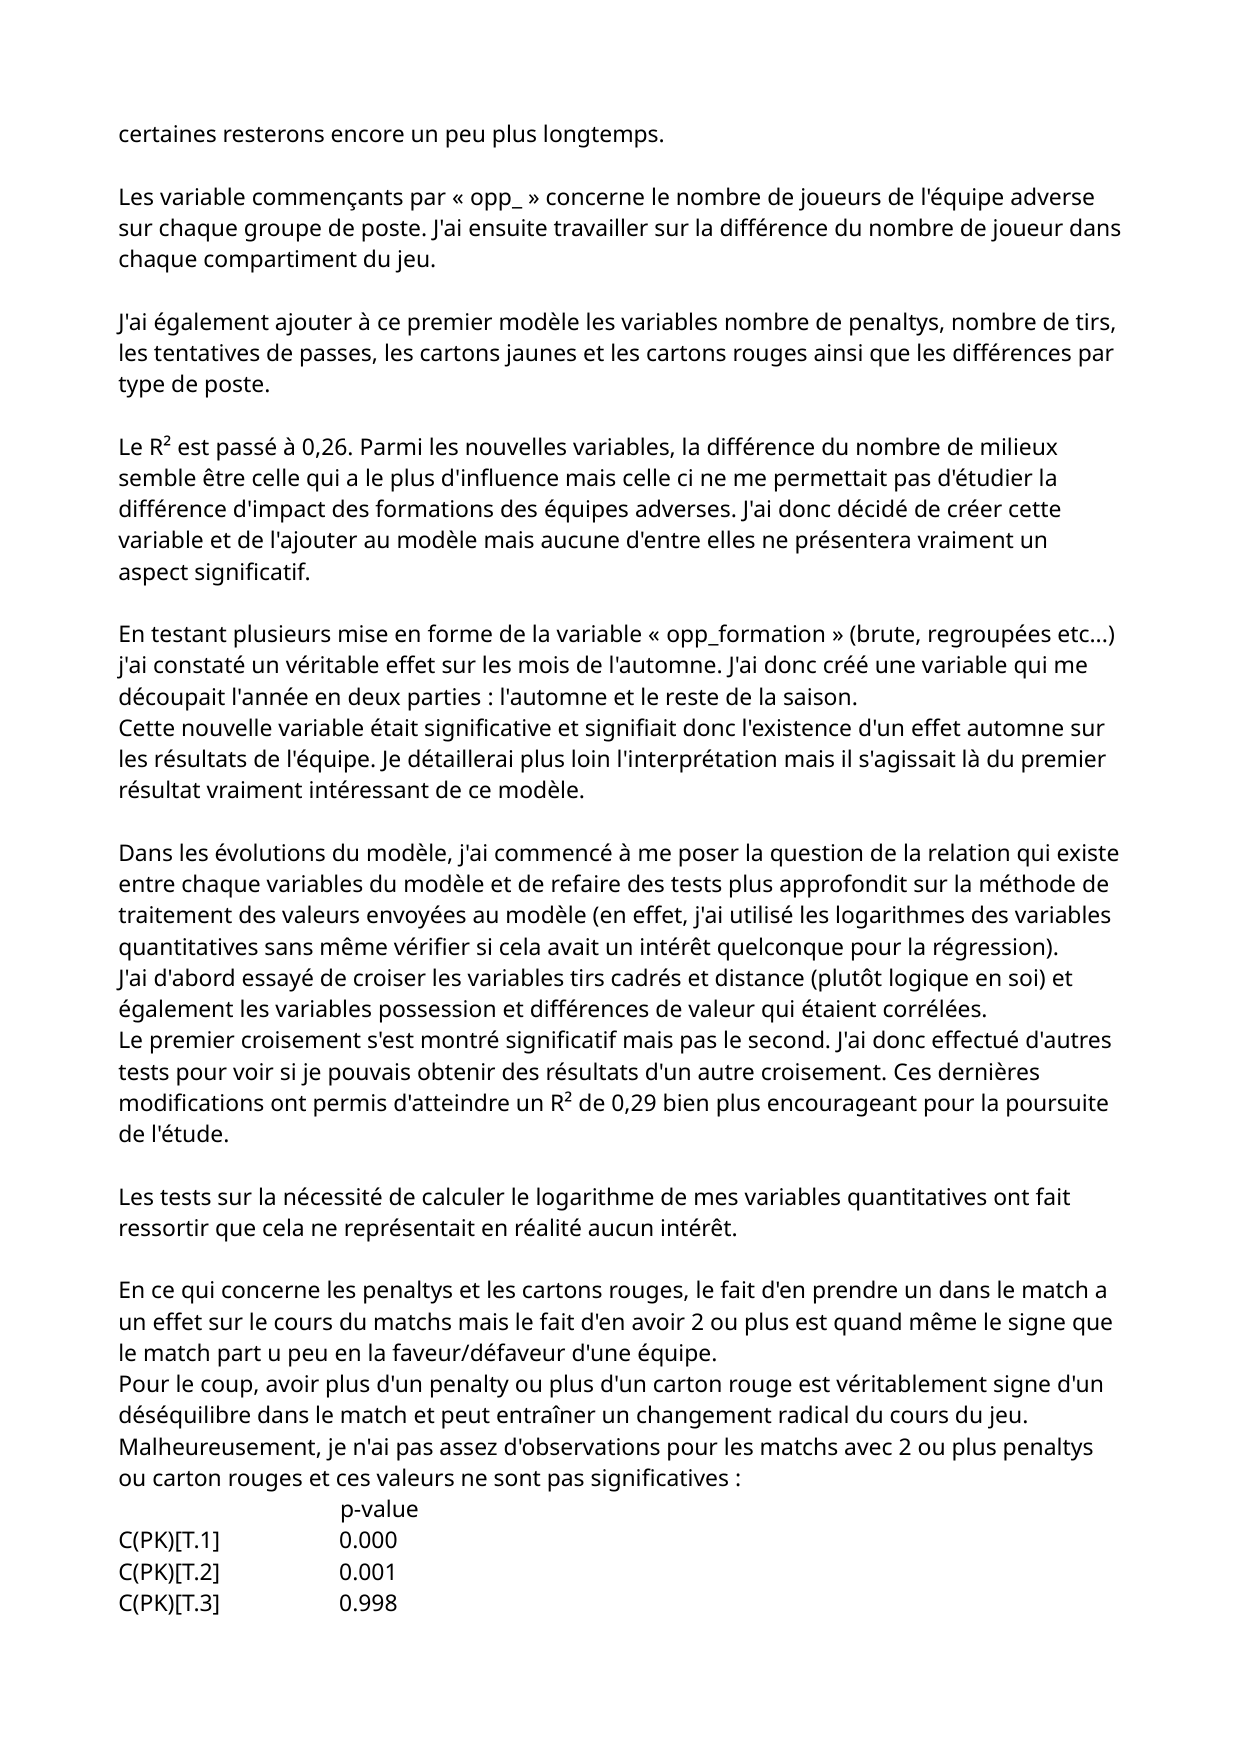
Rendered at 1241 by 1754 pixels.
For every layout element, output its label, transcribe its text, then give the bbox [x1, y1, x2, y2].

text C(PK)[T.3] 0.998 [118, 1587, 1122, 1618]
text J'ai également ajouter à ce premier modèle les variables nombre de penaltys, nombre de tirs, les tentatives de passes, les cartons jaunes et les cartons rouges ainsi que les différences par type de poste. [118, 306, 1122, 399]
text C(PK)[T.2] 0.001 [118, 1556, 1122, 1587]
text Pour le coup, avoir plus d'un penalty ou plus d'un carton rouge est véritablement signe d'un déséquilibre dans le match et peut entraîner un changement radical du cours du jeu. [118, 1368, 1122, 1431]
text Les tests sur la nécessité de calculer le logarithme de mes variables quantitatives ont fait ressortir que cela ne représentait en réalité aucun intérêt. [118, 1181, 1122, 1243]
text certaines resterons encore un peu plus longtemps. [118, 118, 1122, 149]
text Cette nouvelle variable était significative et signifiait donc l'existence d'un effet automne sur les résultats de l'équipe. Je détaillerai plus loin l'interprétation mais il s'agissait là du premier résultat vraiment intéressant de ce modèle. [118, 712, 1122, 806]
text Malheureusement, je n'ai pas assez d'observations pour les matchs avec 2 ou plus penaltys ou carton rouges et ces valeurs ne sont pas significatives : [118, 1431, 1122, 1493]
text En testant plusieurs mise en forme de la variable « opp_formation » (brute, regroupées etc...) j'ai constaté un véritable effet sur les mois de l'automne. J'ai donc créé une variable qui me découpait l'année en deux parties : l'automne et le reste de la saison. [118, 618, 1122, 712]
text C(PK)[T.1] 0.000 [118, 1524, 1122, 1556]
text Le premier croisement s'est montré significatif mais pas le second. J'ai donc effectué d'autres tests pour voir si je pouvais obtenir des résultats d'un autre croisement. Ces dernières modifications ont permis d'atteindre un R² de 0,29 bien plus encourageant pour la poursuite de l'étude. [118, 1024, 1122, 1149]
text Les variable commençants par « opp_ » concerne le nombre de joueurs de l'équipe adverse sur chaque groupe de poste. J'ai ensuite travailler sur la différence du nombre de joueur dans chaque compartiment du jeu. [118, 181, 1122, 274]
text p-value [118, 1493, 1122, 1524]
text Dans les évolutions du modèle, j'ai commencé à me poser la question de la relation qui existe entre chaque variables du modèle et de refaire des tests plus approfondit sur la méthode de traitement des valeurs envoyées au modèle (en effet, j'ai utilisé les logarithmes des variables quantitatives sans même vérifier si cela avait un intérêt quelconque pour la régression). [118, 837, 1122, 962]
text J'ai d'abord essayé de croiser les variables tirs cadrés et distance (plutôt logique en soi) et également les variables possession et différences de valeur qui étaient corrélées. [118, 962, 1122, 1024]
text Le R² est passé à 0,26. Parmi les nouvelles variables, la différence du nombre de milieux semble être celle qui a le plus d'influence mais celle ci ne me permettait pas d'étudier la différence d'impact des formations des équipes adverses. J'ai donc décidé de créer cette variable et de l'ajouter au modèle mais aucune d'entre elles ne présentera vraiment un aspect significatif. [118, 431, 1122, 587]
text En ce qui concerne les penaltys et les cartons rouges, le fait d'en prendre un dans le match a un effet sur le cours du matchs mais le fait d'en avoir 2 ou plus est quand même le signe que le match part u peu en la faveur/défaveur d'une équipe. [118, 1274, 1122, 1368]
